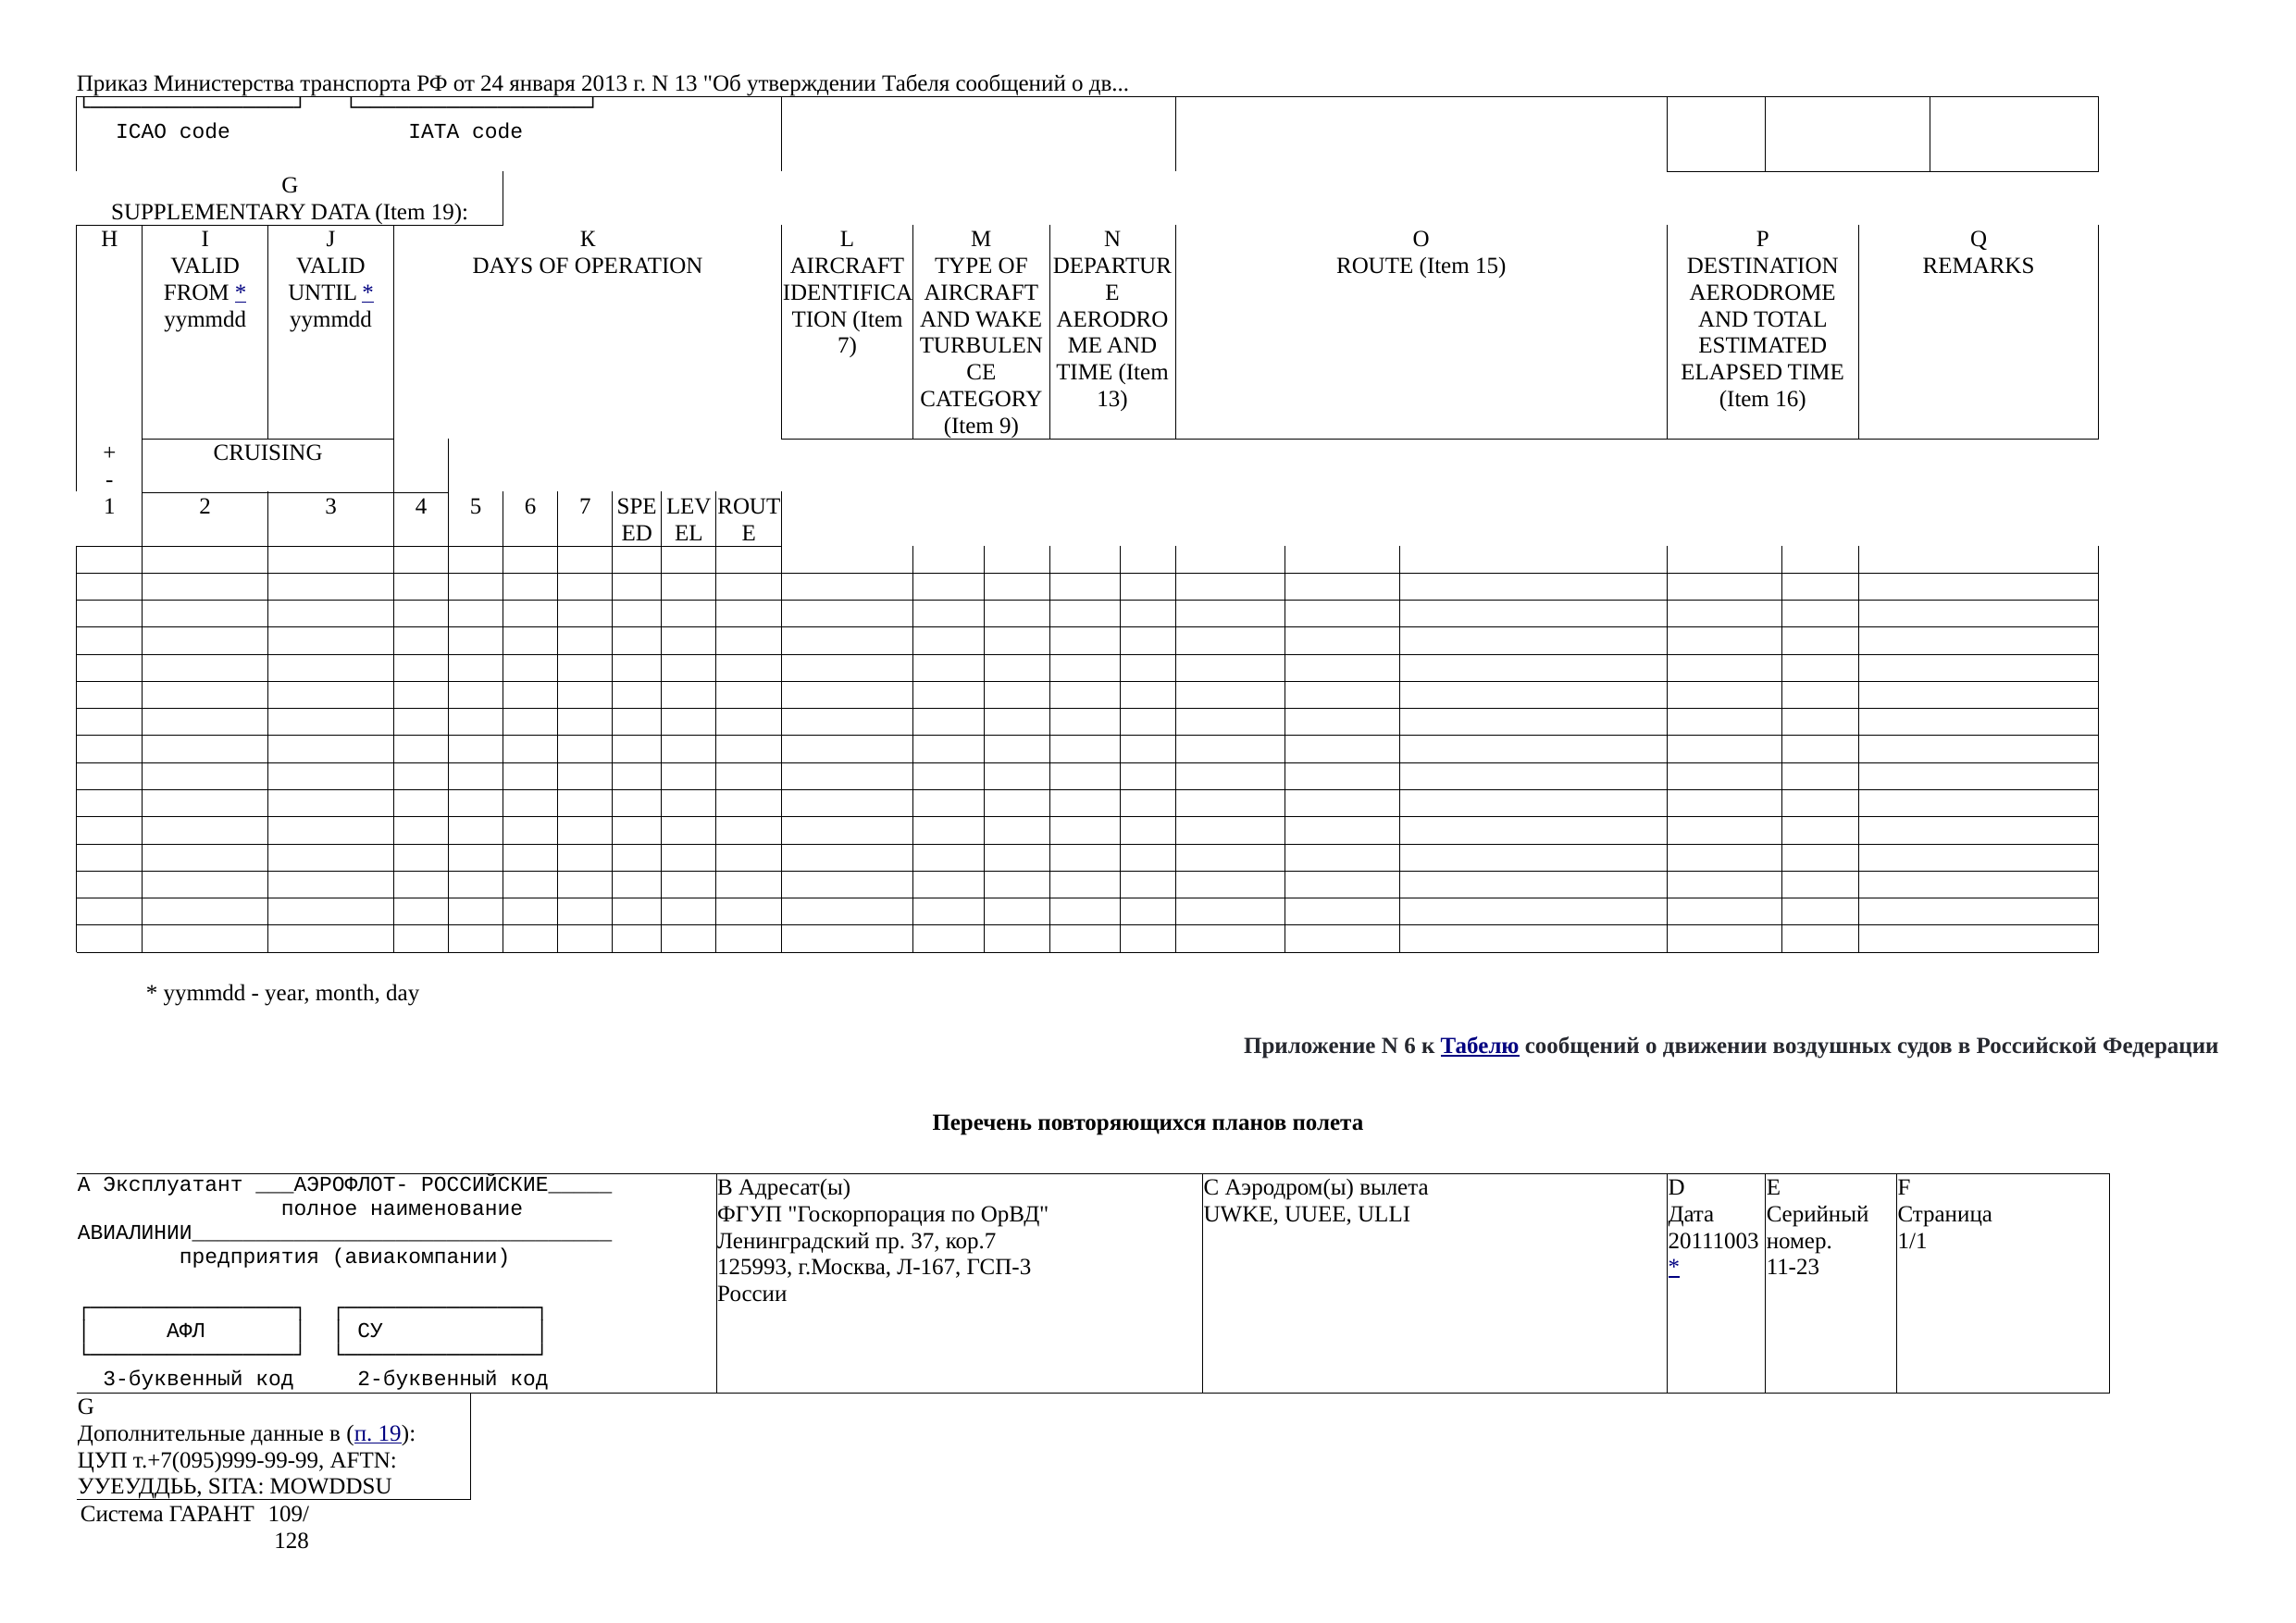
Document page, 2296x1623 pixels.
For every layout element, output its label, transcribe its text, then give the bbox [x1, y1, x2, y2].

table_cell [1400, 574, 1667, 600]
table_cell [1202, 1394, 1301, 1499]
table_cell M TYPE OF AIRCRAFT AND WAKE TURBULENCE CATEGORY (Item 9) [913, 225, 1049, 438]
table_cell [1668, 601, 1781, 626]
table_cell [613, 925, 661, 951]
table_cell [1121, 817, 1175, 843]
table_cell [1285, 655, 1399, 681]
table_cell [913, 546, 984, 573]
table_cell [1896, 1394, 2109, 1499]
table_cell [1399, 171, 1667, 225]
table_cell [143, 845, 267, 871]
table_cell [268, 682, 393, 708]
table_cell [1400, 898, 1667, 924]
table_cell [449, 574, 503, 600]
table_cell [612, 171, 661, 225]
table_cell [1050, 574, 1120, 600]
table_cell [913, 601, 984, 626]
table_cell [613, 709, 661, 735]
table_cell G SUPPLEMENTARY DATA (Item 19): [77, 171, 503, 225]
table_cell [1668, 709, 1781, 735]
table_cell К DAYS OF OPERATION [394, 225, 781, 438]
table_cell [1176, 790, 1285, 816]
table_cell [77, 655, 142, 681]
table_cell [716, 709, 781, 735]
table_cell [913, 709, 984, 735]
table_cell [1930, 440, 2099, 491]
table_cell [1859, 925, 2098, 951]
table_cell [985, 709, 1049, 735]
table_cell [77, 845, 142, 871]
table_cell [394, 547, 448, 573]
table_cell [1121, 736, 1175, 762]
table_cell [716, 763, 781, 789]
table_cell [449, 547, 503, 573]
table_cell [143, 925, 267, 951]
table_cell [613, 655, 661, 681]
table_cell [1400, 817, 1667, 843]
table_cell [394, 872, 448, 898]
table_cell J VALID UNTIL * yymmdd [268, 226, 393, 438]
table_cell [503, 682, 557, 708]
table_cell [77, 574, 142, 600]
table_cell [1782, 790, 1858, 816]
table_cell [1399, 440, 1667, 491]
table_header [1930, 97, 2098, 171]
table_cell [716, 439, 781, 491]
table_cell [1285, 763, 1399, 789]
table_cell [1782, 898, 1858, 924]
table_cell [1859, 845, 2098, 871]
table_cell [1049, 491, 1121, 545]
table_cell [449, 709, 503, 735]
table_cell [268, 898, 393, 924]
table_cell [558, 682, 612, 708]
table_cell [662, 790, 715, 816]
table_cell [782, 817, 912, 843]
table_cell [782, 627, 912, 654]
table_cell L AIRCRAFT IDENTIFICATION (Item 7) [782, 225, 912, 438]
table_cell [558, 925, 612, 951]
table_cell [394, 439, 448, 491]
table_cell LEVEL [662, 491, 715, 545]
table_cell [268, 872, 393, 898]
table_cell [449, 736, 503, 762]
table_cell [503, 925, 557, 951]
table_cell [1050, 925, 1120, 951]
table_cell [1176, 872, 1285, 898]
table_cell [1050, 736, 1120, 762]
table_cell [1115, 1394, 1202, 1499]
table_cell [143, 736, 267, 762]
table_cell [662, 845, 715, 871]
table_cell [394, 627, 448, 654]
table_cell [782, 736, 912, 762]
table_cell [1121, 898, 1175, 924]
table_cell [449, 655, 503, 681]
table_cell P DESTINATION AERODROME AND TOTAL ESTIMATED ELAPSED TIME (Item 16) [1668, 225, 1858, 438]
table_cell [1050, 817, 1120, 843]
table_cell [1121, 601, 1175, 626]
table_cell [782, 682, 912, 708]
table_cell [394, 763, 448, 789]
table_cell [1400, 925, 1667, 951]
table_cell [1859, 817, 2098, 843]
table_cell [558, 709, 612, 735]
table_cell [716, 898, 781, 924]
table_cell [1285, 817, 1399, 843]
table_cell [503, 171, 557, 225]
table_cell [1400, 546, 1667, 573]
table_cell [1121, 790, 1175, 816]
table_cell [503, 627, 557, 654]
table_cell [1176, 682, 1285, 708]
table_cell [574, 1394, 623, 1499]
table_cell [503, 547, 557, 573]
table_cell [1668, 898, 1781, 924]
table_cell [613, 601, 661, 626]
table_cell [143, 872, 267, 898]
table_cell [394, 898, 448, 924]
table_cell [1859, 790, 2098, 816]
table_header В Адресат(ы) ФГУП "Госкорпорация по ОрВД" Ленинградский пр. 37, кор.7 125993, г.Москва, Л-167, ГСП-3 России [717, 1174, 1202, 1392]
table_cell [1176, 601, 1285, 626]
table_cell [1781, 172, 1858, 225]
table_header [782, 97, 1175, 171]
table_cell [77, 925, 142, 951]
table_cell [613, 574, 661, 600]
table_cell [1859, 546, 2098, 573]
table_cell SPEED [613, 491, 661, 545]
table_cell [558, 872, 612, 898]
table_cell [1121, 709, 1175, 735]
table_cell [1301, 1394, 1399, 1499]
table_cell G Дополнительные данные в (п. 19): ЦУП т.+7(095)999-99-99, AFTN: УУЕУДДЬЬ, SITA: MOWDDSU [77, 1394, 470, 1499]
table_cell [1668, 655, 1781, 681]
table_cell 1 [77, 491, 142, 545]
table_cell [449, 601, 503, 626]
table_cell [852, 1394, 951, 1499]
table_cell [268, 709, 393, 735]
table_cell [984, 171, 1049, 225]
table_cell [716, 574, 781, 600]
table_cell [1668, 763, 1781, 789]
table_cell [449, 925, 503, 951]
table_cell [558, 763, 612, 789]
table_cell [662, 872, 715, 898]
table_cell [613, 817, 661, 843]
table_cell [1400, 736, 1667, 762]
table_cell [394, 790, 448, 816]
table_cell [1176, 627, 1285, 654]
table_header D Дата 20111003* [1668, 1174, 1765, 1392]
table_cell [268, 790, 393, 816]
table_cell [913, 574, 984, 600]
table_cell [1781, 491, 1858, 545]
table_cell [268, 627, 393, 654]
table_header С Аэродром(ы) вылета UWKE, UUEE, ULLI [1203, 1174, 1667, 1392]
table_cell 5 [449, 491, 503, 545]
table_cell [782, 440, 912, 491]
table_cell [1667, 172, 1765, 225]
table_cell [77, 709, 142, 735]
table_cell [503, 845, 557, 871]
table_cell [613, 736, 661, 762]
table_cell [1859, 898, 2098, 924]
table_cell [394, 601, 448, 626]
table_cell [613, 845, 661, 871]
table_cell [519, 1394, 574, 1499]
table_cell [1400, 845, 1667, 871]
table_cell [716, 655, 781, 681]
table_cell [394, 682, 448, 708]
table_cell [782, 655, 912, 681]
table_cell [1050, 872, 1120, 898]
table_cell [558, 439, 612, 491]
table_cell [1050, 627, 1120, 654]
table_cell [1050, 898, 1120, 924]
table_cell [449, 898, 503, 924]
table_cell [1285, 574, 1399, 600]
table_cell [1121, 925, 1175, 951]
table_cell [394, 845, 448, 871]
table_header [1766, 97, 1930, 171]
table_cell [449, 817, 503, 843]
text * yymmdd - year, month, day [77, 979, 2219, 1006]
table_cell O ROUTE (Item 15) [1176, 225, 1667, 438]
table_cell [1011, 1394, 1115, 1499]
table_cell [716, 845, 781, 871]
table_cell [1782, 736, 1858, 762]
table_cell [143, 763, 267, 789]
table_cell [1175, 491, 1285, 545]
table_cell [1121, 845, 1175, 871]
table_cell [624, 1394, 667, 1499]
table_cell [662, 682, 715, 708]
table_cell [613, 790, 661, 816]
table_cell [394, 817, 448, 843]
table_cell [394, 655, 448, 681]
table_cell [558, 574, 612, 600]
table_cell [913, 898, 984, 924]
table_cell [1285, 171, 1399, 225]
table_cell [782, 546, 912, 573]
text Приложение N 6 к Табелю сообщений о движении воздушных судов в Российской Федерации [77, 1032, 2219, 1059]
table_cell [716, 736, 781, 762]
table_cell [268, 817, 393, 843]
table_cell [1853, 1394, 1896, 1499]
table_cell [985, 817, 1049, 843]
table_cell [558, 790, 612, 816]
table_cell [912, 171, 984, 225]
table_cell [1782, 682, 1858, 708]
table_cell [1766, 1394, 1776, 1499]
table_cell [985, 627, 1049, 654]
table_cell [1285, 546, 1399, 573]
table_cell [77, 736, 142, 762]
table_cell [1858, 491, 1930, 545]
table_cell [1285, 601, 1399, 626]
table_cell [985, 872, 1049, 898]
table_cell [985, 574, 1049, 600]
table_cell [984, 440, 1049, 491]
table_cell [1859, 627, 2098, 654]
table_cell [985, 898, 1049, 924]
table_cell [716, 547, 781, 573]
table_cell [77, 601, 142, 626]
table_cell [1668, 872, 1781, 898]
table_cell [1668, 546, 1781, 573]
table_cell [503, 574, 557, 600]
table_cell [1050, 763, 1120, 789]
table_cell [716, 627, 781, 654]
table_cell [1400, 709, 1667, 735]
table_cell [951, 1394, 1011, 1499]
table_cell [1285, 898, 1399, 924]
table_cell [613, 547, 661, 573]
table_cell [613, 872, 661, 898]
table_cell [1859, 682, 2098, 708]
table_cell [1176, 925, 1285, 951]
table_cell [449, 682, 503, 708]
table_cell [985, 682, 1049, 708]
table_cell [716, 817, 781, 843]
table_cell [558, 845, 612, 871]
table_cell [782, 898, 912, 924]
table_cell 4 [394, 493, 448, 545]
table_cell [782, 845, 912, 871]
table_cell [143, 790, 267, 816]
table_cell [558, 898, 612, 924]
table_cell [1285, 925, 1399, 951]
table_cell [1781, 440, 1858, 491]
table_cell ROUTE [716, 491, 781, 545]
table_cell [913, 763, 984, 789]
table_cell [1782, 601, 1858, 626]
table_cell [77, 790, 142, 816]
table_cell [1285, 872, 1399, 898]
table_cell [613, 627, 661, 654]
table_cell [1782, 574, 1858, 600]
table_cell [503, 439, 557, 491]
table_cell [913, 817, 984, 843]
table_cell [143, 709, 267, 735]
table_cell CRUISING [143, 440, 393, 491]
table_cell [985, 736, 1049, 762]
table_cell [394, 736, 448, 762]
table_cell [782, 763, 912, 789]
table_cell [782, 790, 912, 816]
table_header └────────────────┘ └──────────────────┘ ICAO code IATA code [77, 97, 781, 171]
table_cell [1858, 440, 1930, 491]
table_cell [1049, 171, 1121, 225]
table_cell [662, 817, 715, 843]
table_cell Q REMARKS [1859, 225, 2098, 438]
table_cell [1782, 627, 1858, 654]
table_cell [662, 925, 715, 951]
table_cell [1285, 627, 1399, 654]
table_cell [1766, 172, 1781, 225]
table_cell [662, 627, 715, 654]
table_cell [394, 925, 448, 951]
table_cell [782, 491, 912, 545]
table_cell [394, 709, 448, 735]
table_cell [912, 440, 984, 491]
table_cell [613, 898, 661, 924]
table_cell [662, 547, 715, 573]
table_cell [716, 790, 781, 816]
table_cell 7 [558, 491, 612, 545]
table_cell [268, 574, 393, 600]
table_cell [268, 763, 393, 789]
table_cell [985, 845, 1049, 871]
table_cell [1121, 546, 1175, 573]
table_cell [1121, 872, 1175, 898]
table_cell [77, 763, 142, 789]
table_cell [1782, 709, 1858, 735]
table_cell [1121, 763, 1175, 789]
table_cell [1399, 1394, 1667, 1499]
table_cell [143, 655, 267, 681]
table_cell N DEPARTURE AERODROME AND TIME (Item 13) [1050, 225, 1175, 438]
table_cell [716, 872, 781, 898]
table_cell [1667, 491, 1765, 545]
table_cell [1668, 627, 1781, 654]
table_cell [667, 1394, 716, 1499]
table_cell [613, 682, 661, 708]
table_cell [394, 574, 448, 600]
table_cell [985, 790, 1049, 816]
table_cell [1176, 763, 1285, 789]
table_cell [1668, 817, 1781, 843]
table_cell 2 [143, 493, 267, 545]
table_cell [1668, 736, 1781, 762]
table_cell [1782, 925, 1858, 951]
table_cell [1859, 872, 2098, 898]
table_cell [662, 709, 715, 735]
table_cell [503, 763, 557, 789]
table_cell [143, 601, 267, 626]
table_cell [782, 925, 912, 951]
table_cell [1176, 546, 1285, 573]
table_cell [77, 547, 142, 573]
table_cell [985, 601, 1049, 626]
table_cell [1176, 574, 1285, 600]
table_cell [782, 601, 912, 626]
table_cell [913, 655, 984, 681]
table_cell [1858, 172, 1930, 225]
table_cell [1121, 655, 1175, 681]
table_cell [913, 682, 984, 708]
table_cell I VALID FROM * yymmdd [143, 226, 267, 438]
table_cell [1859, 709, 2098, 735]
table_cell [1121, 682, 1175, 708]
table_cell [1285, 709, 1399, 735]
table_cell [471, 1394, 519, 1499]
table_cell [1782, 845, 1858, 871]
table_cell [1175, 440, 1285, 491]
table_cell [449, 845, 503, 871]
table_cell [662, 171, 716, 225]
table_cell [449, 790, 503, 816]
table_cell [1782, 817, 1858, 843]
table_cell [913, 872, 984, 898]
table_cell [1668, 574, 1781, 600]
table_cell [913, 790, 984, 816]
table_cell [1400, 872, 1667, 898]
table_cell [985, 925, 1049, 951]
table_cell [558, 627, 612, 654]
table_cell [268, 601, 393, 626]
table_cell [782, 872, 912, 898]
table_cell [1766, 440, 1781, 491]
table_cell [1121, 440, 1175, 491]
table_cell [143, 898, 267, 924]
table_cell [662, 574, 715, 600]
table_cell [558, 655, 612, 681]
table_cell H [77, 226, 142, 438]
table_cell [1400, 682, 1667, 708]
table_cell [449, 763, 503, 789]
table_cell [1859, 601, 2098, 626]
table_cell [1285, 790, 1399, 816]
table_header [1668, 97, 1765, 171]
table_cell [558, 736, 612, 762]
table_cell [913, 736, 984, 762]
table_cell [1176, 898, 1285, 924]
table_cell [913, 627, 984, 654]
table_header А Эксплуатант ___АЭРОФЛОТ- РОССИЙСКИЕ_____ полное наименование АВИАЛИНИИ_________________________________ предприятия (авиакомпании) ┌────────────────┐ ┌───────────────┐ │ АФЛ │ │ СУ │ └────────────────┘ └───────────────┘ 3-буквенный код 2-буквенный код [77, 1174, 716, 1392]
table_cell [1782, 872, 1858, 898]
table_cell [503, 790, 557, 816]
table_cell [1050, 655, 1120, 681]
table_cell [985, 546, 1049, 573]
table_cell [1176, 845, 1285, 871]
table_cell + - [77, 439, 142, 491]
table_cell [1776, 1394, 1853, 1499]
table_cell [662, 439, 716, 491]
table_cell [1050, 709, 1120, 735]
table_cell [662, 736, 715, 762]
table_cell [558, 817, 612, 843]
table_cell [1668, 845, 1781, 871]
table_cell [782, 709, 912, 735]
table_cell [1399, 491, 1667, 545]
table_cell [1285, 736, 1399, 762]
table_cell [1050, 546, 1120, 573]
table_cell [268, 547, 393, 573]
table_cell [558, 601, 612, 626]
table_cell [503, 655, 557, 681]
table_cell [558, 171, 612, 225]
table_cell [558, 547, 612, 573]
table_cell [1859, 574, 2098, 600]
table_cell [1121, 627, 1175, 654]
table_cell [716, 682, 781, 708]
table_cell [1050, 845, 1120, 871]
table_cell [449, 627, 503, 654]
table_cell [77, 817, 142, 843]
table_cell [662, 655, 715, 681]
table_cell [1285, 845, 1399, 871]
table_cell [503, 736, 557, 762]
table_cell [449, 439, 503, 491]
table_cell [662, 763, 715, 789]
table_cell [143, 574, 267, 600]
table_cell [1859, 736, 2098, 762]
table_cell [782, 574, 912, 600]
table_cell [1668, 682, 1781, 708]
table_cell [77, 898, 142, 924]
table_cell [716, 171, 781, 225]
table_cell [268, 736, 393, 762]
table_cell [143, 682, 267, 708]
table_cell [1176, 736, 1285, 762]
table_cell [1766, 491, 1781, 545]
table_cell [716, 925, 781, 951]
table_cell [1667, 440, 1765, 491]
table_cell [1175, 171, 1285, 225]
table_cell [1668, 925, 1781, 951]
table_cell [77, 682, 142, 708]
table_cell [1176, 655, 1285, 681]
table_cell [503, 898, 557, 924]
table_cell [1782, 763, 1858, 789]
table_cell [913, 925, 984, 951]
table_cell [1049, 440, 1121, 491]
table_cell [1930, 172, 2099, 225]
table_cell [143, 547, 267, 573]
table_cell [1782, 546, 1858, 573]
table_cell [1176, 817, 1285, 843]
table_cell [912, 491, 984, 545]
table_cell [1121, 574, 1175, 600]
table_cell [449, 872, 503, 898]
table_cell [268, 845, 393, 871]
table_cell [662, 898, 715, 924]
table_cell [1176, 709, 1285, 735]
table_cell [503, 817, 557, 843]
table_cell [1782, 655, 1858, 681]
table_cell [1285, 491, 1399, 545]
table_cell [1285, 682, 1399, 708]
table_cell [662, 601, 715, 626]
table_cell [1050, 601, 1120, 626]
table_cell [503, 872, 557, 898]
table_cell [1859, 655, 2098, 681]
table_header E Серийный номер. 11-23 [1766, 1174, 1896, 1392]
table_cell [1400, 601, 1667, 626]
table_cell [613, 763, 661, 789]
table_cell [503, 709, 557, 735]
table_cell [1859, 763, 2098, 789]
table_header [1176, 97, 1667, 171]
table_cell [1050, 682, 1120, 708]
table_cell [782, 171, 912, 225]
table_cell [984, 491, 1049, 545]
table_cell [1668, 790, 1781, 816]
table_cell [716, 1394, 852, 1499]
table_cell [1400, 655, 1667, 681]
table_cell [1121, 491, 1175, 545]
table_cell [612, 439, 661, 491]
table_cell [1667, 1394, 1765, 1499]
table_cell [985, 655, 1049, 681]
table_cell [716, 601, 781, 626]
table_cell 6 [503, 491, 557, 545]
table_cell [1050, 790, 1120, 816]
table_header F Страница 1/1 [1897, 1174, 2109, 1392]
table_cell [1400, 763, 1667, 789]
table_cell 3 [268, 493, 393, 545]
table_cell [268, 925, 393, 951]
table_cell [1121, 171, 1175, 225]
table_cell [1400, 790, 1667, 816]
table_cell [985, 763, 1049, 789]
subtitle Перечень повторяющихся планов полета [77, 1109, 2219, 1135]
table_cell [143, 627, 267, 654]
table_cell [1285, 440, 1399, 491]
table_cell [1930, 491, 2099, 545]
table_cell [1400, 627, 1667, 654]
table_cell [268, 655, 393, 681]
table_cell [913, 845, 984, 871]
table_cell [503, 601, 557, 626]
table_cell [77, 627, 142, 654]
table_cell [143, 817, 267, 843]
table_cell [77, 872, 142, 898]
